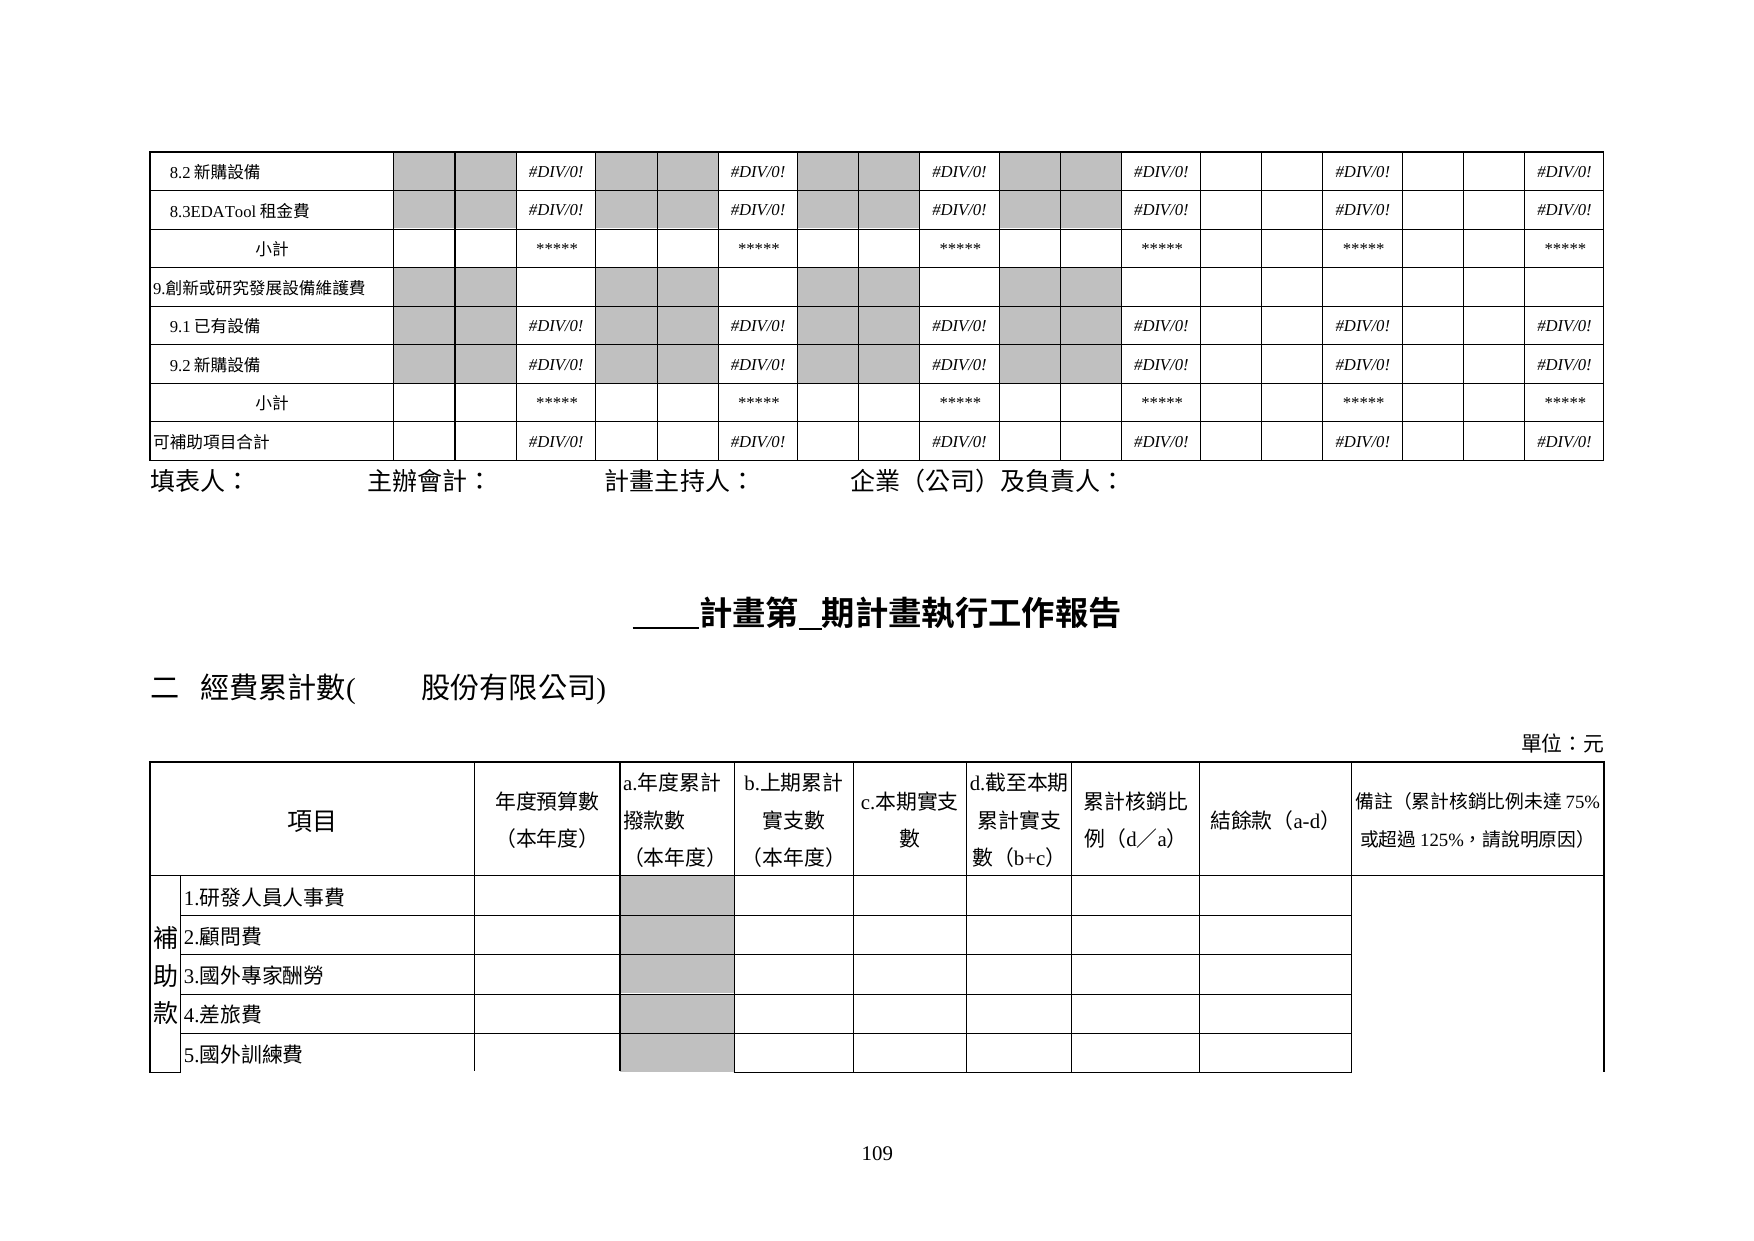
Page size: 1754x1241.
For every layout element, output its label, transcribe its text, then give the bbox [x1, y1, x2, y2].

table_header b.上期累計實支數 （本年度） [735, 763, 853, 875]
table_cell [1200, 916, 1351, 954]
table_cell [658, 268, 718, 306]
table_cell [1061, 268, 1121, 306]
table_cell [1061, 384, 1121, 421]
table_cell [394, 384, 454, 421]
table_cell [1061, 191, 1121, 228]
table_cell [658, 191, 718, 228]
table_cell [1000, 345, 1060, 383]
table_header 項目 [151, 763, 474, 875]
table_cell [620, 1034, 734, 1072]
table_cell [1262, 422, 1322, 460]
table_cell [658, 153, 718, 190]
table_cell [1000, 191, 1060, 228]
table_cell [1201, 345, 1261, 383]
table_cell [1072, 876, 1199, 915]
table_cell [735, 1034, 853, 1072]
table_cell [1403, 230, 1463, 267]
table_cell [1000, 153, 1060, 190]
table_cell ***** [719, 384, 797, 421]
table_cell [1061, 422, 1121, 460]
table_cell [658, 345, 718, 383]
table_cell [517, 268, 595, 306]
table_header d.截至本期累計實支數（b+c） [967, 763, 1071, 875]
table_cell [1201, 268, 1261, 306]
table_cell #DIV/0! [920, 307, 999, 344]
table_cell [1262, 230, 1322, 267]
table_cell [1464, 384, 1524, 421]
text 計畫第 期計畫執行工作報告 [150, 573, 1604, 648]
table_header 累計核銷比例（d／a） [1072, 763, 1199, 875]
table_cell [1200, 995, 1351, 1033]
table_cell [596, 191, 657, 228]
table_cell [394, 422, 454, 460]
table_cell 5.國外訓練費 [181, 1034, 474, 1072]
table_cell #DIV/0! [1525, 307, 1603, 344]
text 單位：元 [150, 723, 1604, 761]
table_cell [735, 916, 853, 954]
table_cell [1072, 995, 1199, 1033]
table_cell #DIV/0! [1525, 345, 1603, 383]
table_cell [1403, 384, 1463, 421]
table_cell [854, 995, 966, 1033]
table_cell [596, 345, 657, 383]
table_header c.本期實支數 [854, 763, 966, 875]
table_cell #DIV/0! [1525, 191, 1603, 228]
table_cell [735, 995, 853, 1033]
table_cell [1403, 191, 1463, 228]
table_cell [1000, 268, 1060, 306]
table_cell [1201, 191, 1261, 228]
table_header 備註（累計核銷比例未達75%或超過125%，請說明原因） [1352, 763, 1603, 875]
table_cell [859, 153, 919, 190]
table_cell #DIV/0! [517, 422, 595, 460]
table_cell [394, 191, 454, 228]
table_cell [1201, 307, 1261, 344]
table_cell [1200, 876, 1351, 915]
table_cell [854, 916, 966, 954]
table_cell [1403, 307, 1463, 344]
table_cell [1061, 307, 1121, 344]
table_cell [1525, 268, 1603, 306]
table_cell [475, 955, 619, 993]
table_cell #DIV/0! [1122, 422, 1200, 460]
list 經費累計數( 股份有限公司) [150, 648, 1604, 723]
table_cell [394, 307, 454, 344]
table_cell [920, 268, 999, 306]
table_cell [1464, 230, 1524, 267]
table_cell #DIV/0! [517, 345, 595, 383]
table_cell [859, 422, 919, 460]
table_cell [967, 876, 1071, 915]
table_cell [859, 307, 919, 344]
table_cell #DIV/0! [920, 153, 999, 190]
table_cell [798, 422, 858, 460]
table_cell [1000, 422, 1060, 460]
table_cell [1000, 384, 1060, 421]
table_cell #DIV/0! [517, 153, 595, 190]
table_cell [456, 191, 516, 228]
table_cell #DIV/0! [1323, 345, 1402, 383]
table_cell #DIV/0! [1525, 422, 1603, 460]
table_cell ***** [719, 230, 797, 267]
table_header a.年度累計撥款數 （本年度） [621, 763, 734, 875]
table_cell [1403, 153, 1463, 190]
table_cell #DIV/0! [719, 191, 797, 228]
table_cell [1262, 384, 1322, 421]
table_cell [967, 1034, 1071, 1072]
table_cell [1352, 876, 1603, 915]
table_cell ***** [517, 384, 595, 421]
table_cell [658, 422, 718, 460]
table_cell [798, 191, 858, 228]
table_cell ***** [1525, 384, 1603, 421]
table_cell [1061, 153, 1121, 190]
table_cell [596, 230, 657, 267]
table_cell #DIV/0! [1323, 422, 1402, 460]
table_cell [394, 230, 454, 267]
table_cell #DIV/0! [920, 345, 999, 383]
table_cell [735, 876, 853, 915]
table_cell 1.研發人員人事費 [181, 876, 474, 915]
table_cell [596, 268, 657, 306]
table_cell [1403, 268, 1463, 306]
table_cell [859, 268, 919, 306]
table_cell [394, 268, 454, 306]
table_cell [596, 153, 657, 190]
table_cell [1200, 955, 1351, 993]
table_cell [596, 384, 657, 421]
table_cell #DIV/0! [1122, 345, 1200, 383]
table_cell [596, 307, 657, 344]
table_cell #DIV/0! [1323, 307, 1402, 344]
table_cell [621, 876, 734, 915]
table_cell ***** [920, 384, 999, 421]
table_cell 小計 [151, 230, 393, 267]
table_cell [798, 153, 858, 190]
table_cell [1122, 268, 1200, 306]
table_cell [1201, 153, 1261, 190]
table_cell #DIV/0! [1122, 307, 1200, 344]
table_cell [475, 876, 619, 915]
table_cell [719, 268, 797, 306]
table_cell #DIV/0! [1122, 153, 1200, 190]
table_cell [596, 422, 657, 460]
table_cell [456, 307, 516, 344]
table_cell [1262, 345, 1322, 383]
table_cell [735, 955, 853, 993]
table_cell 9.創新或研究發展設備維護費 [151, 268, 393, 306]
table_cell [967, 916, 1071, 954]
table_cell [658, 307, 718, 344]
table_cell [859, 345, 919, 383]
table_cell [1464, 191, 1524, 228]
text 填表人： 主辦會計： 計畫主持人： 企業（公司）及負責人： [150, 461, 1541, 498]
table_cell #DIV/0! [920, 422, 999, 460]
table_cell [456, 230, 516, 267]
table_cell [798, 307, 858, 344]
table_cell [456, 422, 516, 460]
table_cell #DIV/0! [517, 191, 595, 228]
table_cell [1000, 307, 1060, 344]
table_cell [854, 1034, 966, 1072]
table_cell [1200, 1034, 1351, 1072]
table_cell [1061, 230, 1121, 267]
table_cell [1262, 307, 1322, 344]
table_cell [621, 955, 734, 993]
table_cell 補助款 [151, 876, 180, 1072]
table_cell 8.3EDATool租金費 [151, 191, 393, 228]
table_cell [456, 384, 516, 421]
table_cell #DIV/0! [719, 307, 797, 344]
table_cell #DIV/0! [719, 422, 797, 460]
table_cell [967, 955, 1071, 993]
table_cell #DIV/0! [719, 345, 797, 383]
table_cell [798, 384, 858, 421]
table_cell [1201, 422, 1261, 460]
table_cell [1403, 345, 1463, 383]
table_cell [456, 153, 516, 190]
table_cell [1072, 916, 1199, 954]
table_cell [394, 345, 454, 383]
table_cell [1000, 230, 1060, 267]
table_cell [1464, 268, 1524, 306]
table_cell #DIV/0! [1323, 153, 1402, 190]
table_cell [859, 191, 919, 228]
table_cell [798, 345, 858, 383]
table_cell #DIV/0! [920, 191, 999, 228]
table_cell #DIV/0! [517, 307, 595, 344]
table_cell [1262, 191, 1322, 228]
table_cell ***** [1323, 230, 1402, 267]
table_cell [456, 268, 516, 306]
table_cell [1262, 268, 1322, 306]
table_cell [1262, 153, 1322, 190]
table_cell ***** [1323, 384, 1402, 421]
table_cell [1464, 345, 1524, 383]
table_cell 可補助項目合計 [151, 422, 393, 460]
table_cell 小計 [151, 384, 393, 421]
table_cell [475, 916, 619, 954]
table_cell [1464, 422, 1524, 460]
table_cell ***** [517, 230, 595, 267]
table_header 年度預算數 （本年度） [475, 763, 619, 875]
table_cell [854, 955, 966, 993]
table_cell ***** [1122, 384, 1200, 421]
table_cell [621, 995, 734, 1033]
table_cell #DIV/0! [1122, 191, 1200, 228]
table_cell [854, 876, 966, 915]
table_cell 4.差旅費 [181, 995, 474, 1033]
table_cell ***** [1525, 230, 1603, 267]
table_cell [1072, 1034, 1199, 1072]
table_cell [1464, 153, 1524, 190]
table_cell [1464, 307, 1524, 344]
table_cell [798, 268, 858, 306]
table_cell 9.1已有設備 [151, 307, 393, 344]
table_cell [1323, 268, 1402, 306]
table_cell [1061, 345, 1121, 383]
table_cell ***** [920, 230, 999, 267]
table_cell [967, 995, 1071, 1033]
table_cell [394, 153, 454, 190]
table_cell [1403, 422, 1463, 460]
table_cell [456, 345, 516, 383]
table_cell [859, 230, 919, 267]
table_cell [1072, 955, 1199, 993]
table_cell [1201, 230, 1261, 267]
table_cell #DIV/0! [1323, 191, 1402, 228]
table_cell [1352, 1033, 1603, 1072]
table_cell [798, 230, 858, 267]
table_cell [658, 230, 718, 267]
table_cell 9.2新購設備 [151, 345, 393, 383]
table_cell [859, 384, 919, 421]
table_cell [1352, 994, 1603, 1033]
table_cell [1352, 954, 1603, 993]
table_cell [621, 916, 734, 954]
table_cell [658, 384, 718, 421]
table_cell [474, 1034, 620, 1072]
table_cell #DIV/0! [1525, 153, 1603, 190]
table_cell ***** [1122, 230, 1200, 267]
table_cell [475, 995, 619, 1033]
table_cell #DIV/0! [719, 153, 797, 190]
table_cell [1201, 384, 1261, 421]
table_cell [1352, 915, 1603, 954]
table_cell 3.國外專家酬勞 [181, 955, 474, 993]
table_cell 2.顧問費 [181, 916, 474, 954]
table_cell 8.2新購設備 [151, 153, 393, 190]
table_header 結餘款（a-d） [1200, 763, 1351, 875]
